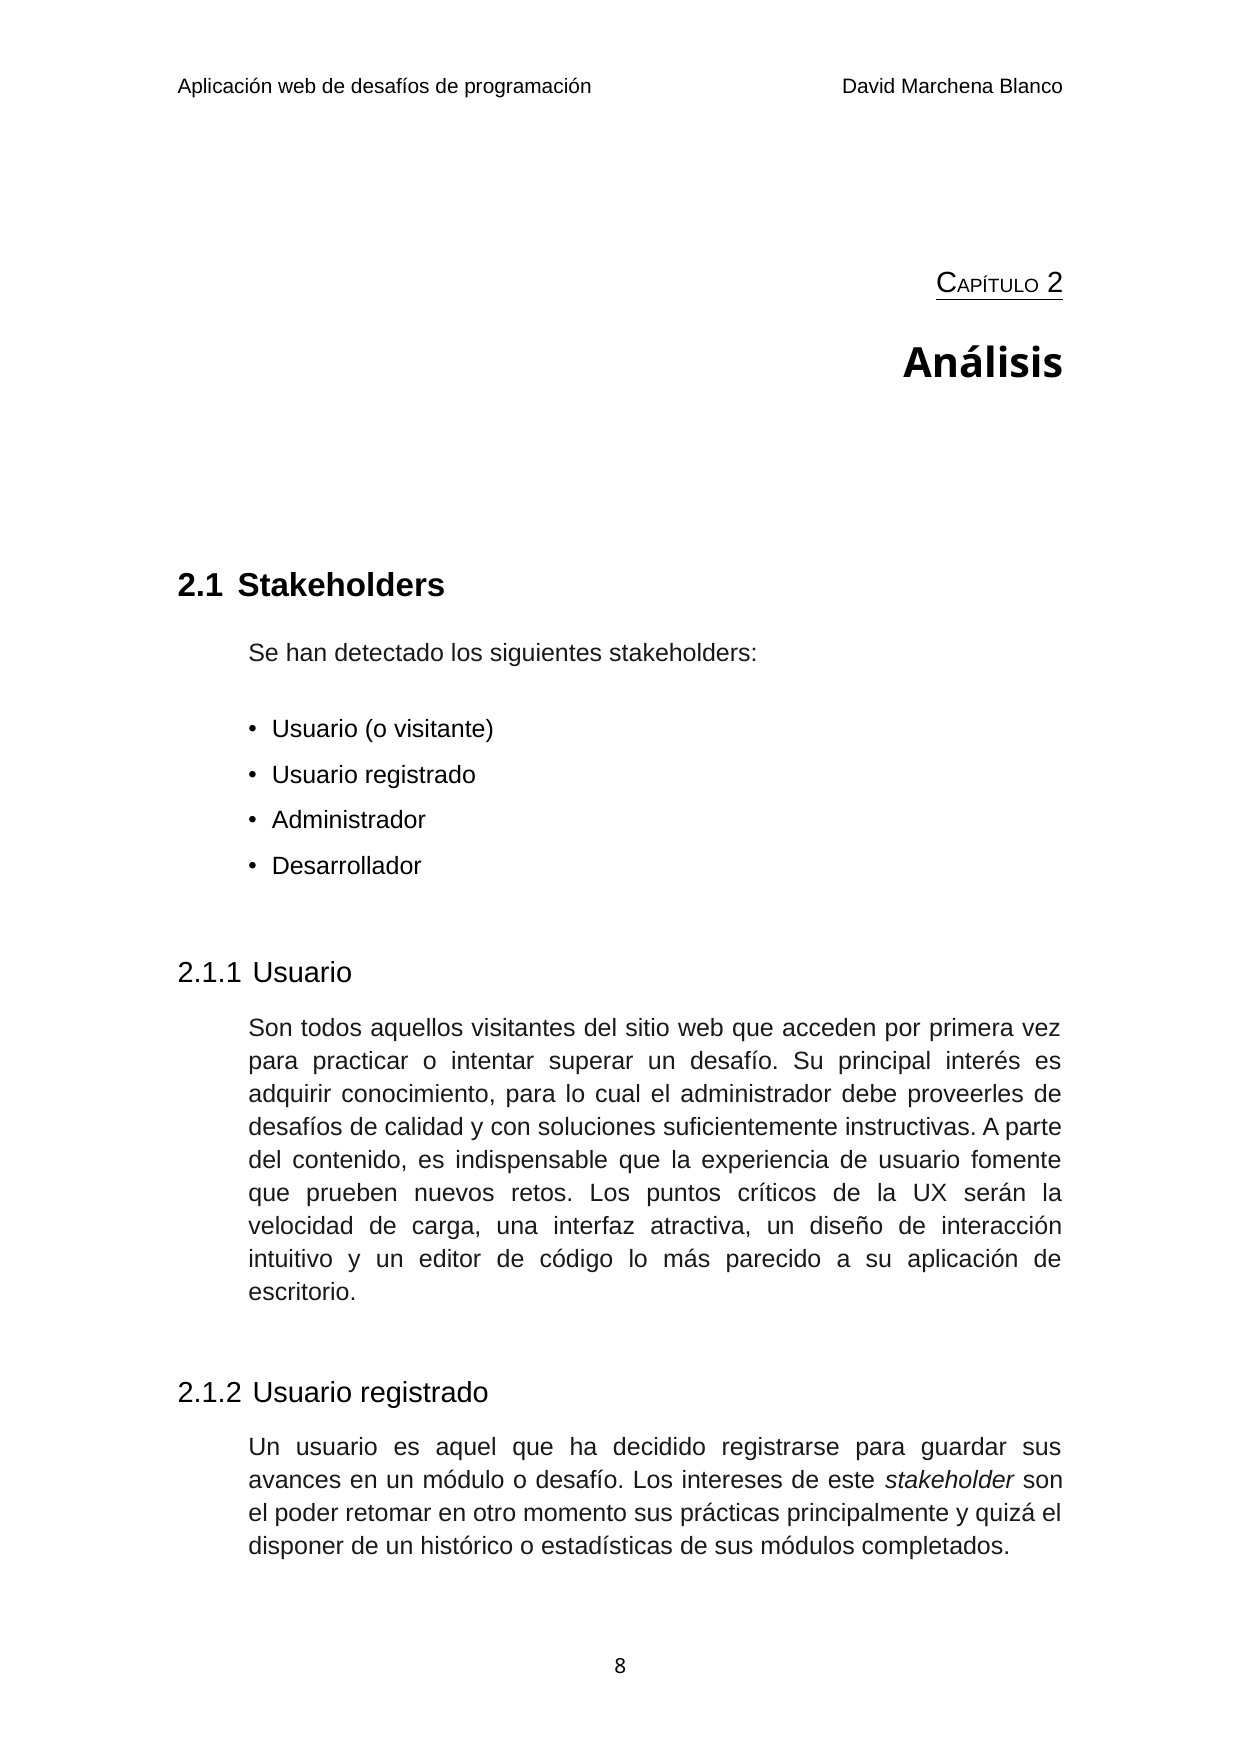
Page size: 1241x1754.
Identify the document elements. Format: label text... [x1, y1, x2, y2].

subtitle Stakeholders [177, 565, 1063, 603]
subtitle Usuario [177, 956, 1063, 989]
text Un usuario es aquel que ha decidido registrarse para guardar sus avances en un módulo o desafío. Los intereses de este stakeholder son el poder retomar en otro momento sus prácticas principalmente y quizá el disponer de un histórico o estadísticas de sus módulos completados. [177, 1432, 1063, 1559]
list Administrador [248, 805, 1063, 834]
subtitle Análisis [177, 248, 1063, 389]
list Desarrollador [248, 851, 1063, 892]
text Son todos aquellos visitantes del sitio web que acceden por primera vez para practicar o intentar superar un desafío. Su principal interés es adquirir conocimiento, para lo cual el administrador debe proveerles de desafíos de calidad y con soluciones suficientemente instructivas. A parte del contenido, es indispensable que la experiencia de usuario fomente que prueben nuevos retos. Los puntos críticos de la UX serán la velocidad de carga, una interfaz atractiva, un diseño de interacción intuitivo y un editor de código lo más parecido a su aplicación de escritorio. [177, 1013, 1063, 1306]
text Se han detectado los siguientes stakeholders: [177, 638, 1063, 667]
subtitle Usuario registrado [177, 1375, 1063, 1408]
list Usuario registrado [248, 760, 1063, 788]
list Usuario (o visitante) [248, 714, 1063, 743]
